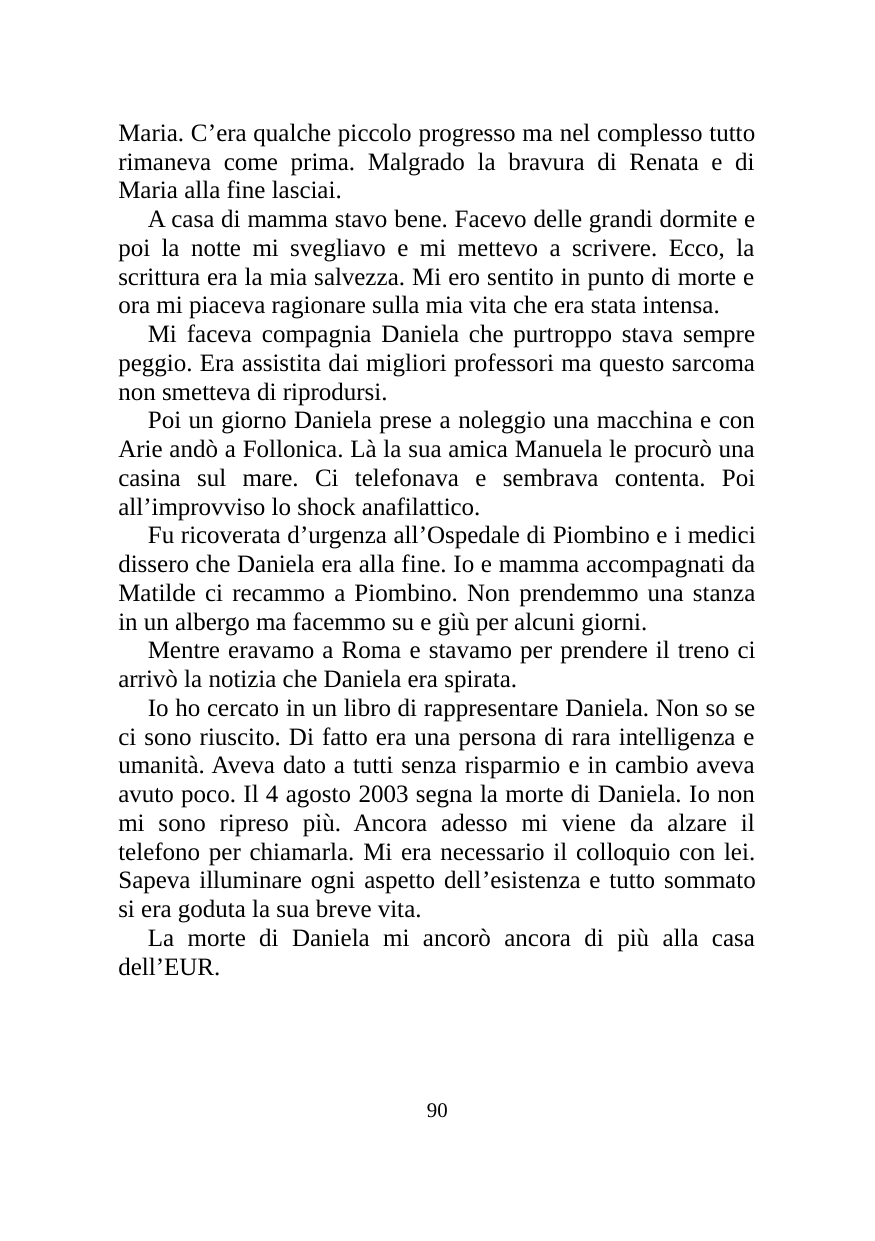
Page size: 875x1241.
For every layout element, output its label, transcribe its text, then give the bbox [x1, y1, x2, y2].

text Maria. C’era qualche piccolo progresso ma nel complesso tutto rimaneva come prima. Malgrado la bravura di Renata e di Maria alla fine lasciai. [118, 118, 756, 204]
text Mi faceva compagnia Daniela che purtroppo stava sempre peggio. Era assistita dai migliori professori ma questo sarcoma non smetteva di riprodursi. [118, 319, 756, 406]
text Poi un giorno Daniela prese a noleggio una macchina e con Arie andò a Follonica. Là la sua amica Manuela le procurò una casina sul mare. Ci telefonava e sembrava contenta. Poi all’improvviso lo shock anafilattico. [118, 406, 756, 521]
text A casa di mamma stavo bene. Facevo delle grandi dormite e poi la notte mi svegliavo e mi mettevo a scrivere. Ecco, la scrittura era la mia salvezza. Mi ero sentito in punto di morte e ora mi piaceva ragionare sulla mia vita che era stata intensa. [118, 204, 756, 319]
text La morte di Daniela mi ancorò ancora di più alla casa dell’EUR. [118, 923, 756, 981]
text Fu ricoverata d’urgenza all’Ospedale di Piombino e i medici dissero che Daniela era alla fine. Io e mamma accompagnati da Matilde ci recammo a Piombino. Non prendemmo una stanza in un albergo ma facemmo su e giù per alcuni giorni. [118, 521, 756, 636]
text Mentre eravamo a Roma e stavamo per prendere il treno ci arrivò la notizia che Daniela era spirata. [118, 636, 756, 693]
text Io ho cercato in un libro di rappresentare Daniela. Non so se ci sono riuscito. Di fatto era una persona di rara intelligenza e umanità. Aveva dato a tutti senza risparmio e in cambio aveva avuto poco. Il 4 agosto 2003 segna la morte di Daniela. Io non mi sono ripreso più. Ancora adesso mi viene da alzare il telefono per chiamarla. Mi era necessario il colloquio con lei. Sapeva illuminare ogni aspetto dell’esistenza e tutto sommato si era goduta la sua breve vita. [118, 693, 756, 923]
